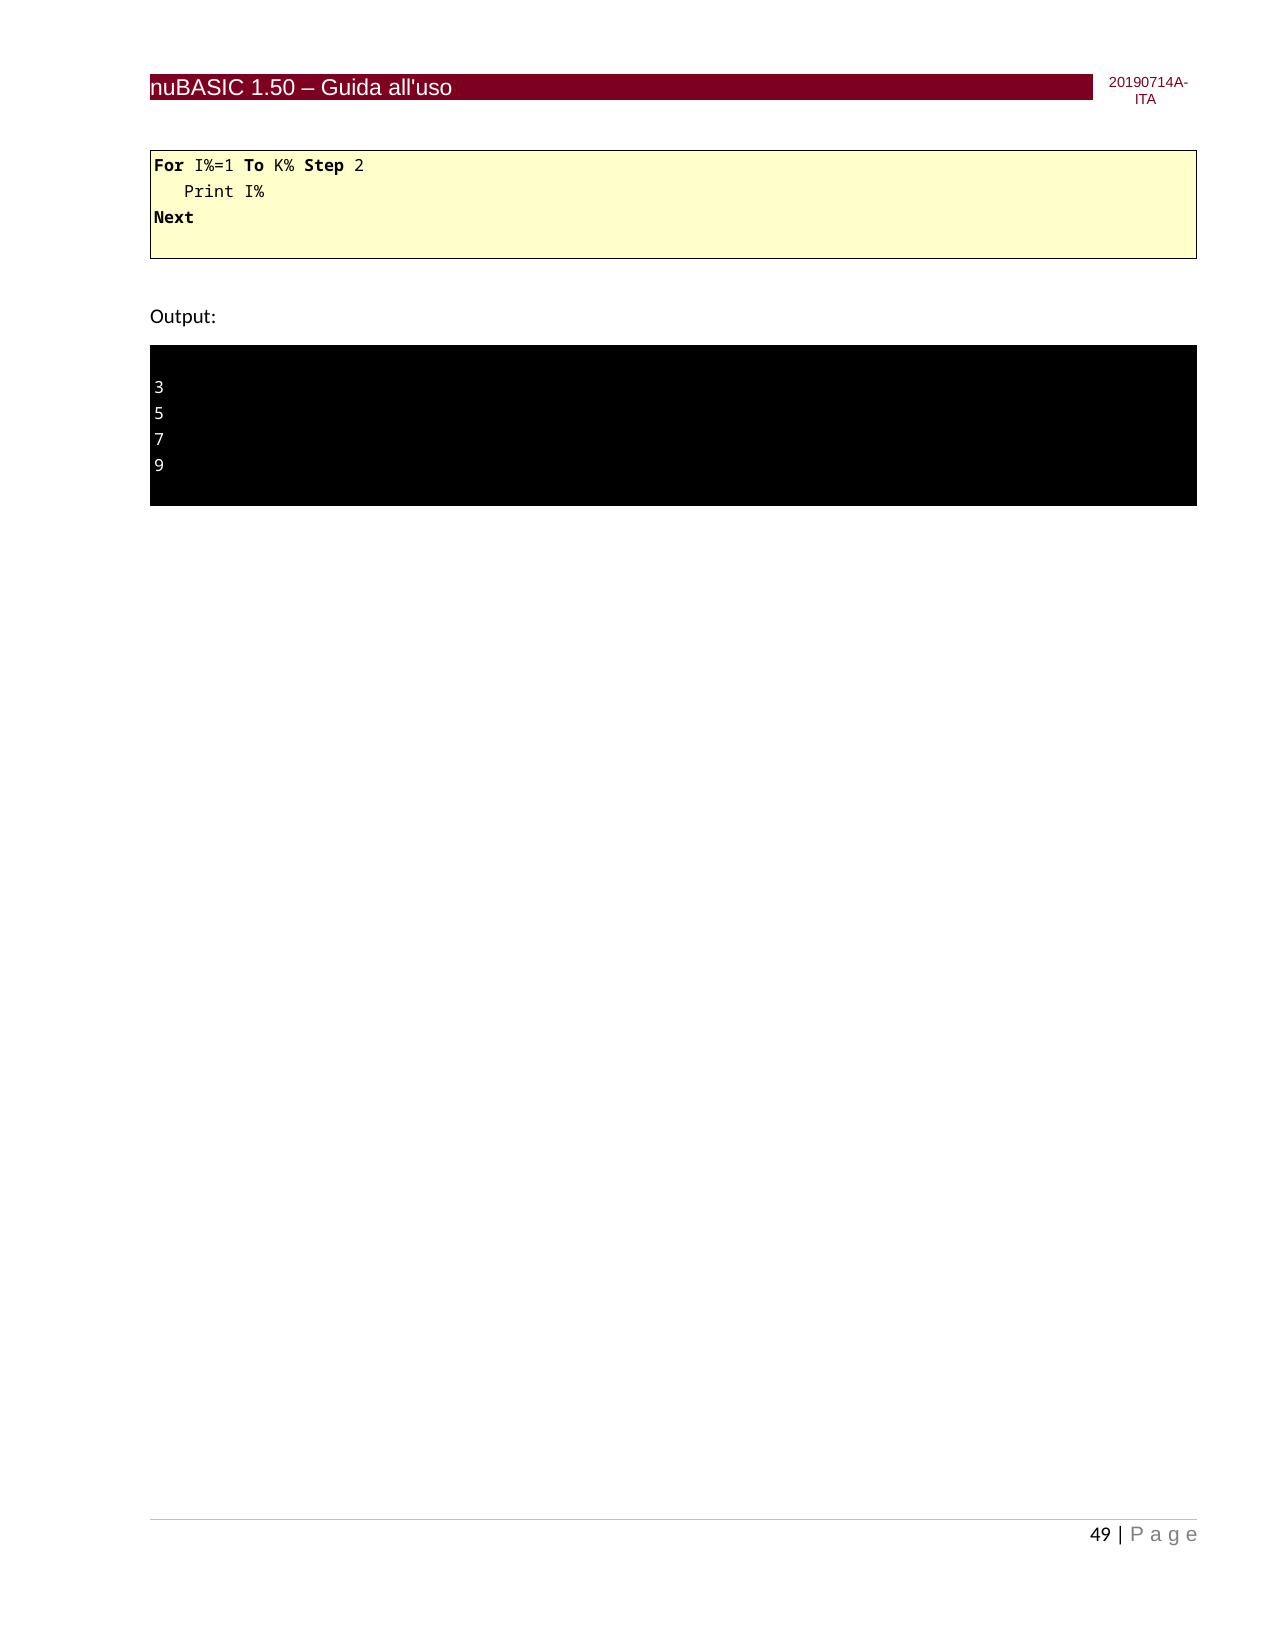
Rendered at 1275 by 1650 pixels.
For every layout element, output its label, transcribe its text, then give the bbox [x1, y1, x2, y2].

list Print I% [151, 176, 1196, 202]
text Output: [150, 304, 1197, 329]
list 5 [151, 397, 1196, 423]
list Next [151, 202, 1196, 228]
list For I%=1 To K% Step 2 [151, 151, 1196, 176]
list 7 [151, 423, 1196, 449]
list 9 [151, 449, 1196, 476]
list 3 [151, 371, 1196, 397]
